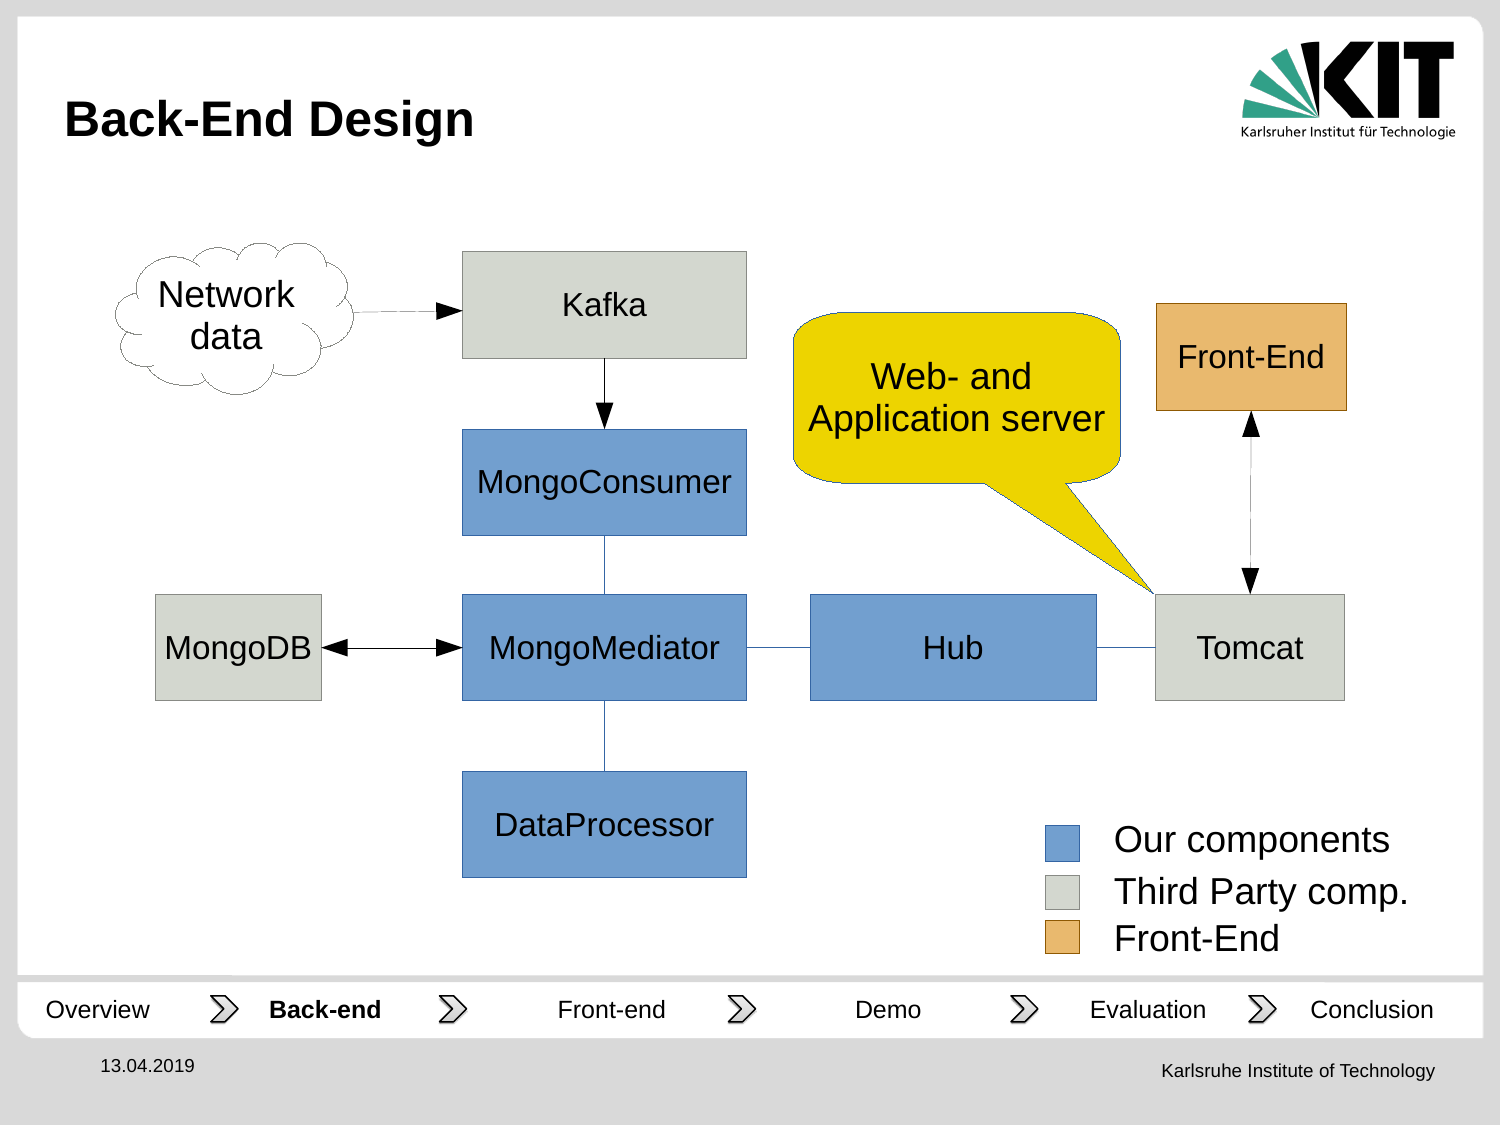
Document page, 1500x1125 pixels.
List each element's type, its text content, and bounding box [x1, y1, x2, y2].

text_box [1010, 995, 1038, 1022]
picture [0, 0, 1500, 1125]
text_box Hub [810, 594, 1097, 701]
text_box Demo [840, 986, 937, 1031]
text_box Evaluation [1075, 986, 1222, 1031]
text_box Tomcat [1155, 594, 1345, 701]
text_box [1045, 825, 1080, 862]
text_box DataProcessor [462, 771, 747, 878]
text_box [1045, 920, 1080, 954]
text_box MongoConsumer [462, 429, 747, 536]
text_box Our components [1099, 810, 1406, 863]
text_box Conclusion [1295, 986, 1500, 1031]
text_box [1045, 875, 1080, 910]
text_box 13.04.2019 [100, 1053, 272, 1113]
text_box Web- and Application server [793, 312, 1154, 594]
text_box [439, 995, 467, 1022]
text_box MongoDB [155, 594, 322, 701]
text_box MongoMediator [462, 594, 747, 701]
text_box Third Party comp. [1099, 863, 1425, 920]
text_box Overview [30, 986, 194, 1031]
title Back-End Design [64, 54, 1198, 147]
text_box [728, 995, 756, 1022]
text_box Kafka [462, 251, 747, 359]
text_box Network data [115, 243, 354, 395]
text_box Front-End [1156, 303, 1347, 411]
text_box Back-end [254, 986, 418, 1031]
text_box [1248, 995, 1277, 1022]
text_box Front-End [1099, 910, 1296, 967]
text_box [210, 995, 238, 1022]
text_box Front-end [542, 986, 682, 1031]
